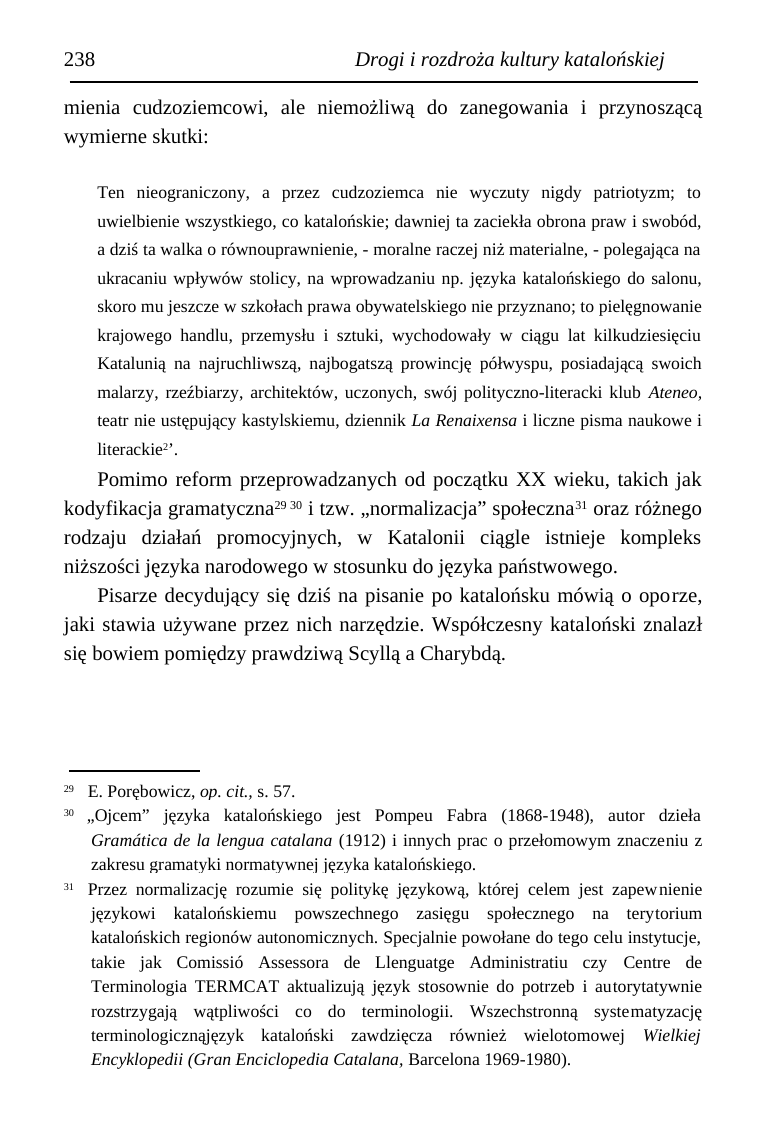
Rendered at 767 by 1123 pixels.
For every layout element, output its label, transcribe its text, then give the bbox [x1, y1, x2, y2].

text mienia cudzoziemcowi, ale niemożliwą do zanegowania i przyno­szącą wymierne skutki: [64, 94, 702, 148]
text 29 E. Porębowicz, op. cit., s. 57. [64, 781, 702, 799]
text 238 Drogi i rozdroża kultury katalońskiej [64, 47, 702, 71]
text 30 „Ojcem” języka katalońskiego jest Pompeu Fabra (1868-1948), autor dzieła Gramática de la lengua catalana (1912) i innych prac o przełomowym znacze­niu z zakresu gramatyki normatywnej języka katalońskiego. [64, 805, 702, 873]
text 31 Przez normalizację rozumie się politykę językową, której celem jest zapew­nienie językowi katalońskiemu powszechnego zasięgu społecznego na tery­torium katalońskich regionów autonomicznych. Specjalnie powołane do tego celu instytucje, takie jak Comissió Assessora de Llenguatge Administratiu czy Centre de Terminologia TERMCAT aktualizują język stosownie do potrzeb i au­torytatywnie rozstrzygają wątpliwości co do terminologii. Wszechstronną syste­matyzację terminologicznąjęzyk kataloński zawdzięcza również wielotomowej Wielkiej Encyklopedii (Gran Enciclopedia Catalana, Barcelona 1969-1980). [64, 878, 702, 1069]
text Pomimo reform przeprowadzanych od początku XX wieku, takich jak kodyfikacja gramatyczna29 30 i tzw. „normalizacja” społeczna31 oraz różnego rodzaju działań promocyjnych, w Katalonii ciągle istnieje kompleks niższości języka narodowego w stosunku do języka pań­stwowego. [64, 467, 702, 578]
text Ten nieograniczony, a przez cudzoziemca nie wyczuty nigdy patriotyzm; to uwielbienie wszystkiego, co katalońskie; dawniej ta zaciekła obrona praw i swobód, a dziś ta walka o równouprawnienie, - moralne raczej niż materialne, - polegająca na ukracaniu wpływów stolicy, na wprowadza­niu np. języka katalońskiego do salonu, skoro mu jeszcze w szkołach pra­wa obywatelskiego nie przyznano; to pielęgnowanie krajowego handlu, przemysłu i sztuki, wychodowały w ciągu lat kilkudziesięciu Katalunią na najruchliwszą, najbogatszą prowincję półwyspu, posiadającą swoich malarzy, rzeźbiarzy, architektów, uczonych, swój polityczno-literacki klub Ateneo, teatr nie ustępujący kastylskiemu, dziennik La Renaixensa i liczne pisma naukowe i literackie2’. [97, 182, 702, 459]
text Pisarze decydujący się dziś na pisanie po katalońsku mówią o opo­rze, jaki stawia używane przez nich narzędzie. Współczesny kata­loński znalazł się bowiem pomiędzy prawdziwą Scyllą a Charybdą. [64, 583, 702, 664]
